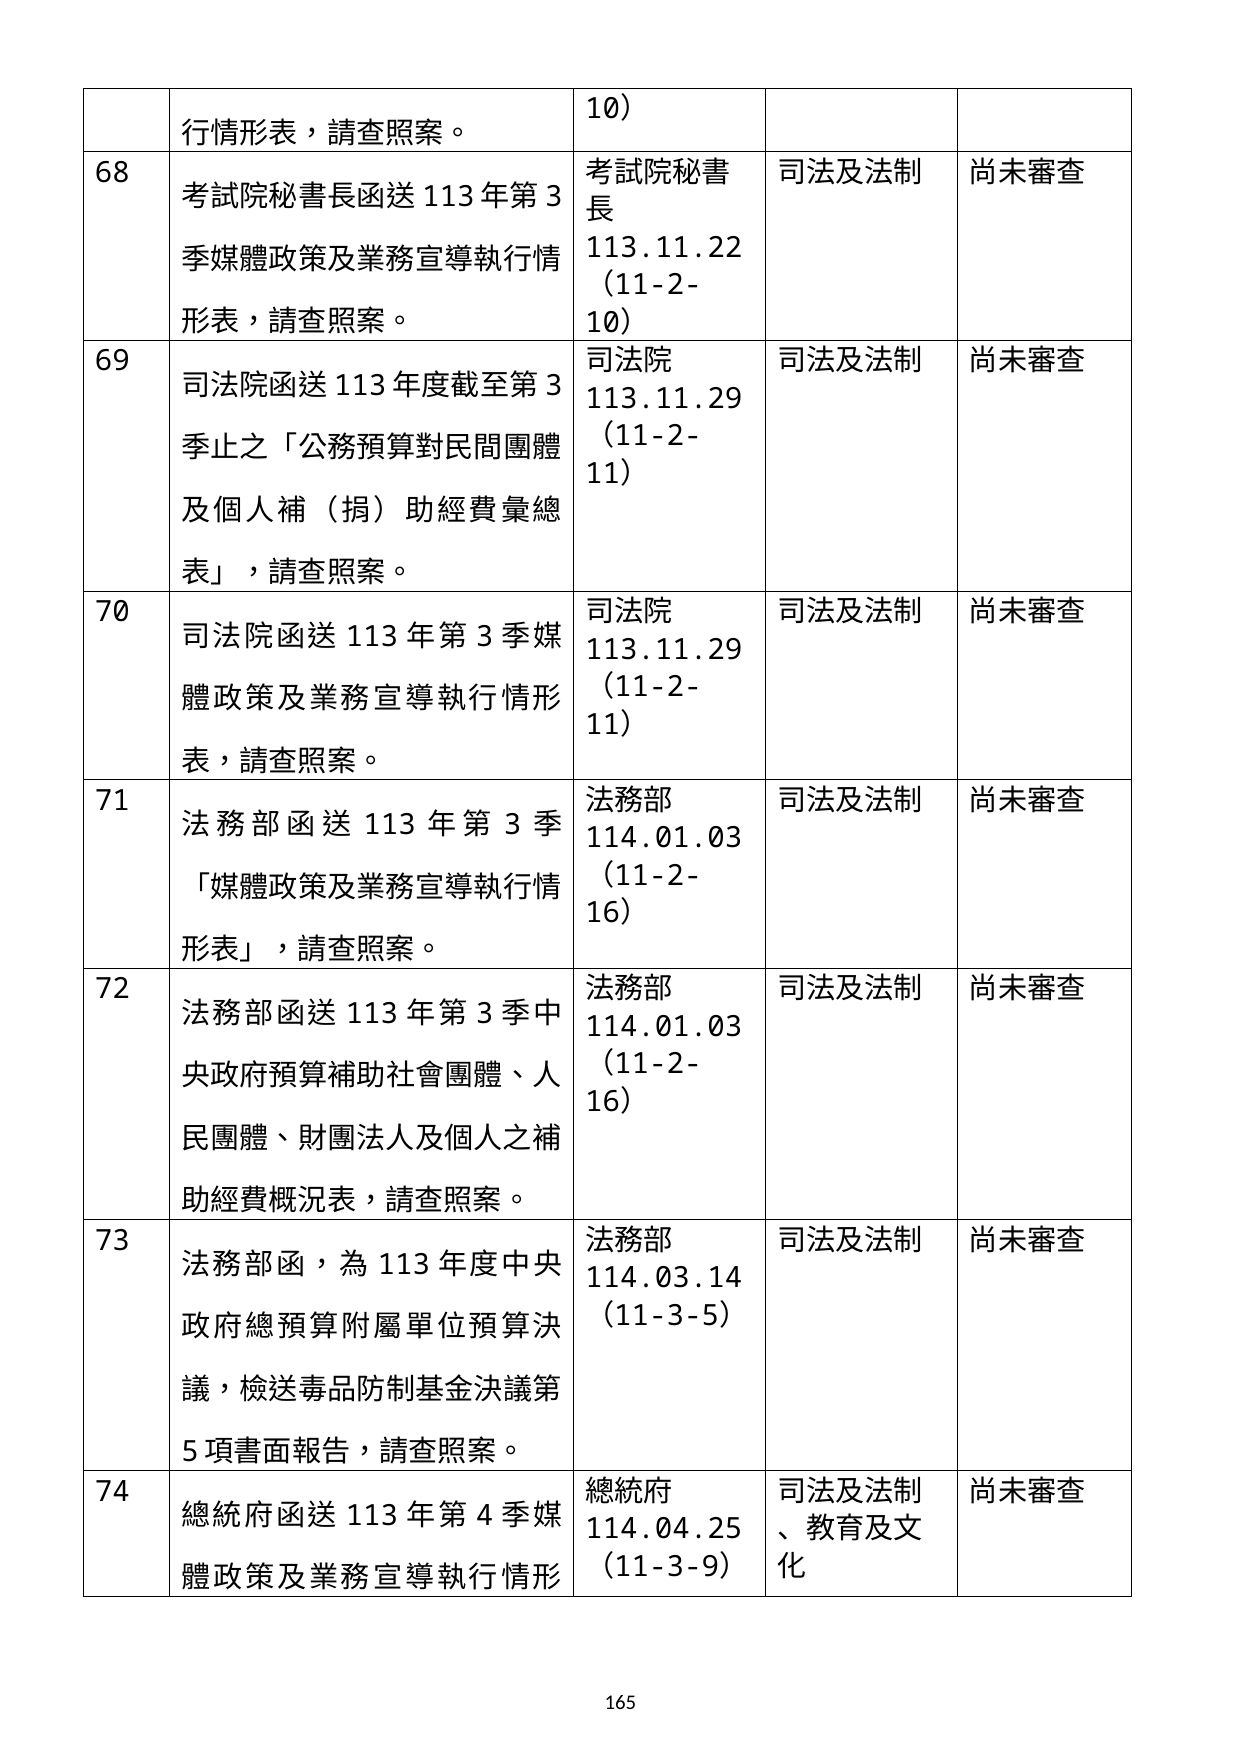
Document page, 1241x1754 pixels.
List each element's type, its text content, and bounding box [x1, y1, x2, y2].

table_cell 法務部 114.03.14 （11-3-5） [574, 1220, 765, 1470]
table_cell 68 [84, 152, 169, 340]
table_cell 總統府 114.04.25 （11-3-9） [574, 1471, 765, 1596]
table_cell 考試院秘書長 113.11.22 （11-2-10） [574, 152, 765, 340]
table_cell 司法及法制 [766, 1220, 957, 1470]
table_cell 法務部函送113年第3季中央政府預算補助社會團體、人民團體、財團法人及個人之補助經費概況表，請查照案。 [170, 969, 573, 1219]
table_cell 尚未審查 [958, 592, 1131, 779]
table_cell 10） [574, 89, 765, 151]
table_cell 尚未審查 [958, 780, 1131, 968]
table_cell 法務部函，為113年度中央政府總預算附屬單位預算決議，檢送毒品防制基金決議第5項書面報告，請查照案。 [170, 1220, 573, 1470]
table_cell 總統府函送113年第4季媒體政策及業務宣導執行情形 [170, 1471, 573, 1596]
table_cell 尚未審查 [958, 1220, 1131, 1470]
table_cell 司法院函送113年度截至第3季止之「公務預算對民間團體及個人補（捐）助經費彙總表」，請查照案。 [170, 341, 573, 591]
table_cell 法務部 114.01.03 （11-2-16） [574, 780, 765, 968]
table_cell 司法院 113.11.29 （11-2-11） [574, 592, 765, 779]
table_cell 考試院秘書長函送113年第3季媒體政策及業務宣導執行情形表，請查照案。 [170, 152, 573, 340]
table_cell 行情形表，請查照案。 [170, 89, 573, 151]
table_cell 尚未審查 [958, 1471, 1131, 1596]
table_cell 司法及法制、教育及文化 [766, 1471, 957, 1596]
table_cell [958, 89, 1131, 151]
table_cell 尚未審查 [958, 152, 1131, 340]
table_cell [766, 89, 957, 151]
table_cell 71 [84, 780, 169, 968]
table_cell 尚未審查 [958, 969, 1131, 1219]
table_cell 司法及法制 [766, 969, 957, 1219]
table_cell 法務部函送113年第3季「媒體政策及業務宣導執行情形表」，請查照案。 [170, 780, 573, 968]
table_cell 司法及法制 [766, 152, 957, 340]
table_cell 司法院 113.11.29 （11-2-11） [574, 341, 765, 591]
table_cell 司法及法制 [766, 780, 957, 968]
table_cell 司法院函送113年第3季媒體政策及業務宣導執行情形表，請查照案。 [170, 592, 573, 779]
table_cell 70 [84, 592, 169, 779]
table_cell [84, 89, 169, 151]
table_cell 72 [84, 969, 169, 1219]
table_cell 74 [84, 1471, 169, 1596]
table_cell 司法及法制 [766, 592, 957, 779]
table_cell 法務部 114.01.03 （11-2-16） [574, 969, 765, 1219]
table_cell 司法及法制 [766, 341, 957, 591]
table_cell 73 [84, 1220, 169, 1470]
table_cell 尚未審查 [958, 341, 1131, 591]
table_cell 69 [84, 341, 169, 591]
